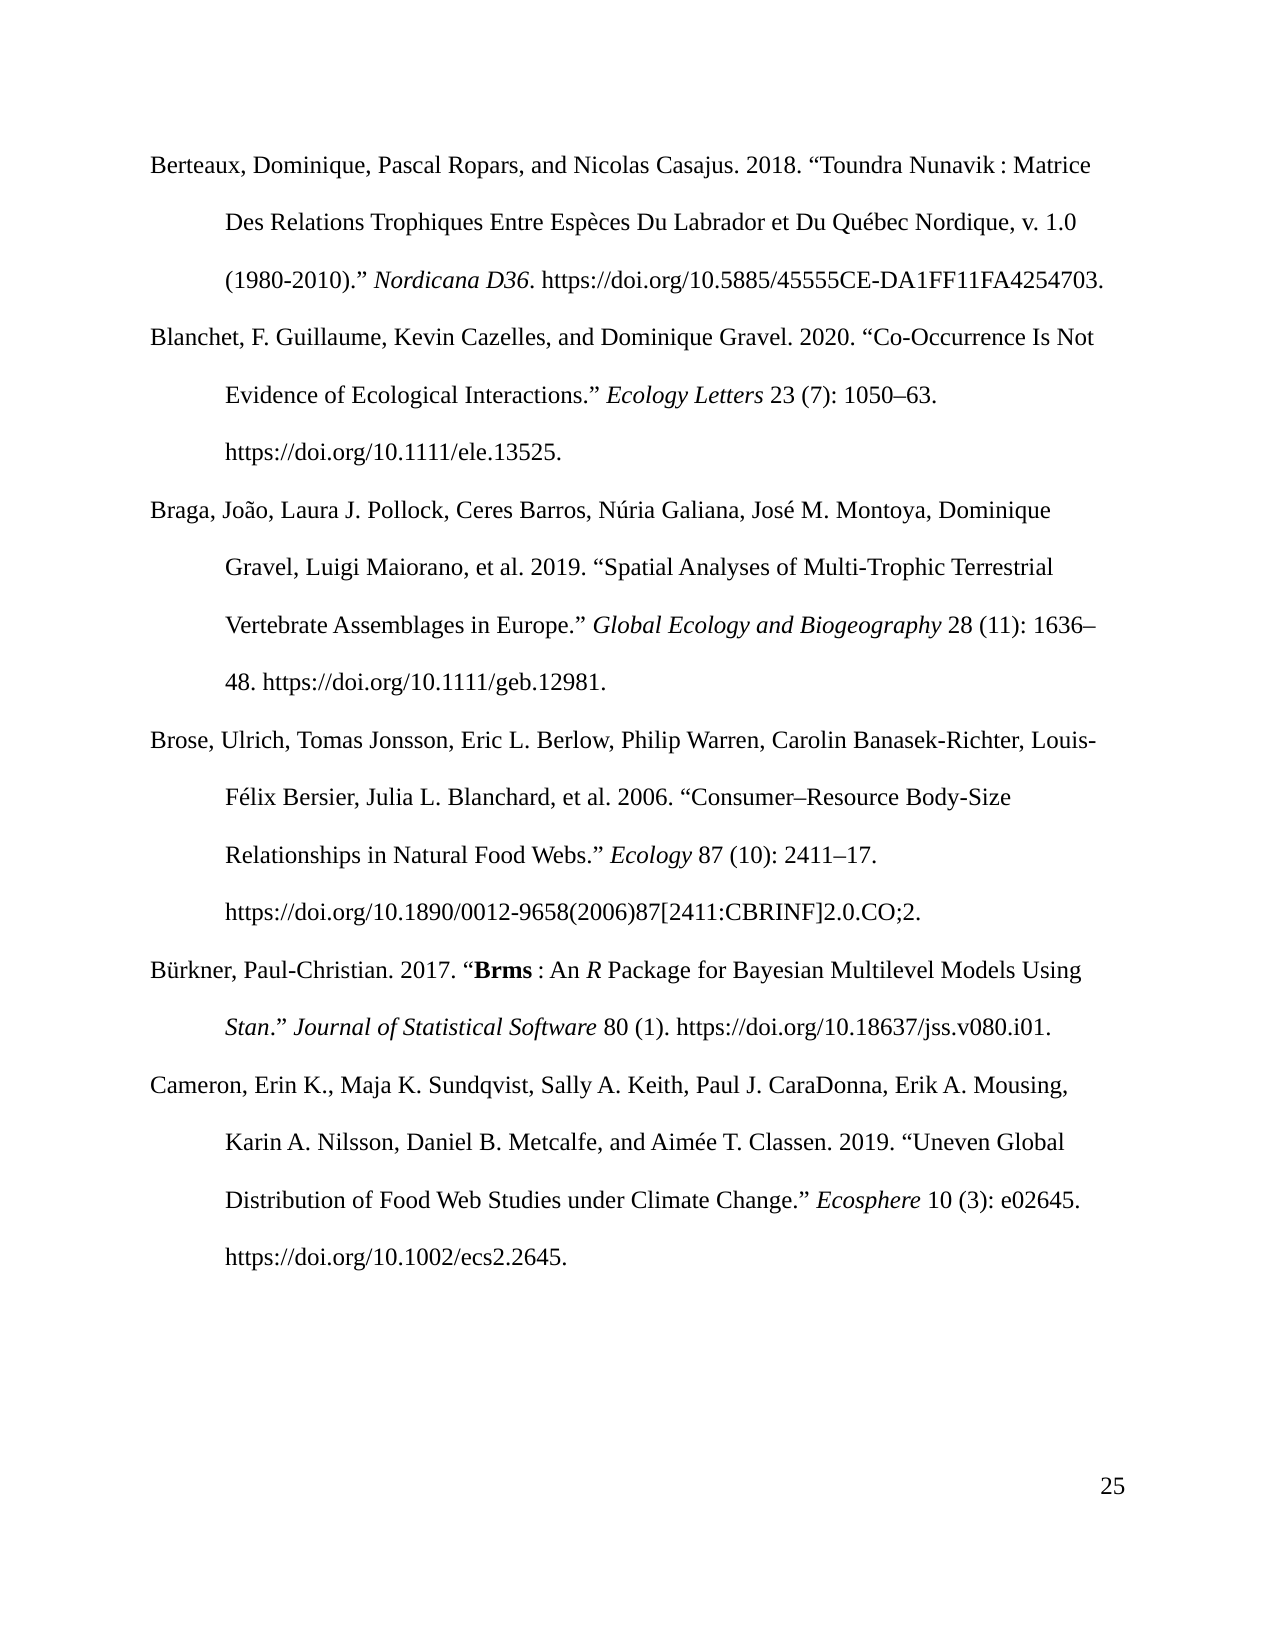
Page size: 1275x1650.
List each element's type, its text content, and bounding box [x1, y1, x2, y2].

text Braga, João, Laura J. Pollock, Ceres Barros, Núria Galiana, José M. Montoya, Dominique Gravel, Luigi Maiorano, et al. 2019. “Spatial Analyses of Multi-Trophic Terrestrial Vertebrate Assemblages in Europe.” Global Ecology and Biogeography 28 (11): 1636–48. https://doi.org/10.1111/geb.12981. [150, 495, 1125, 696]
text Bürkner, Paul-Christian. 2017. “Brms : An R Package for Bayesian Multilevel Models Using Stan.” Journal of Statistical Software 80 (1). https://doi.org/10.18637/jss.v080.i01. [150, 955, 1125, 1041]
text Blanchet, F. Guillaume, Kevin Cazelles, and Dominique Gravel. 2020. “Co-Occurrence Is Not Evidence of Ecological Interactions.” Ecology Letters 23 (7): 1050–63. https://doi.org/10.1111/ele.13525. [150, 322, 1125, 466]
text Cameron, Erin K., Maja K. Sundqvist, Sally A. Keith, Paul J. CaraDonna, Erik A. Mousing, Karin A. Nilsson, Daniel B. Metcalfe, and Aimée T. Classen. 2019. “Uneven Global Distribution of Food Web Studies under Climate Change.” Ecosphere 10 (3): e02645. https://doi.org/10.1002/ecs2.2645. [150, 1070, 1125, 1271]
text Brose, Ulrich, Tomas Jonsson, Eric L. Berlow, Philip Warren, Carolin Banasek-Richter, Louis-Félix Bersier, Julia L. Blanchard, et al. 2006. “Consumer–Resource Body-Size Relationships in Natural Food Webs.” Ecology 87 (10): 2411–17. https://doi.org/10.1890/0012-9658(2006)87[2411:CBRINF]2.0.CO;2. [150, 725, 1125, 926]
text Berteaux, Dominique, Pascal Ropars, and Nicolas Casajus. 2018. “Toundra Nunavik : Matrice Des Relations Trophiques Entre Espèces Du Labrador et Du Québec Nordique, v. 1.0 (1980-2010).” Nordicana D36. https://doi.org/10.5885/45555CE-DA1FF11FA4254703. [150, 150, 1125, 294]
